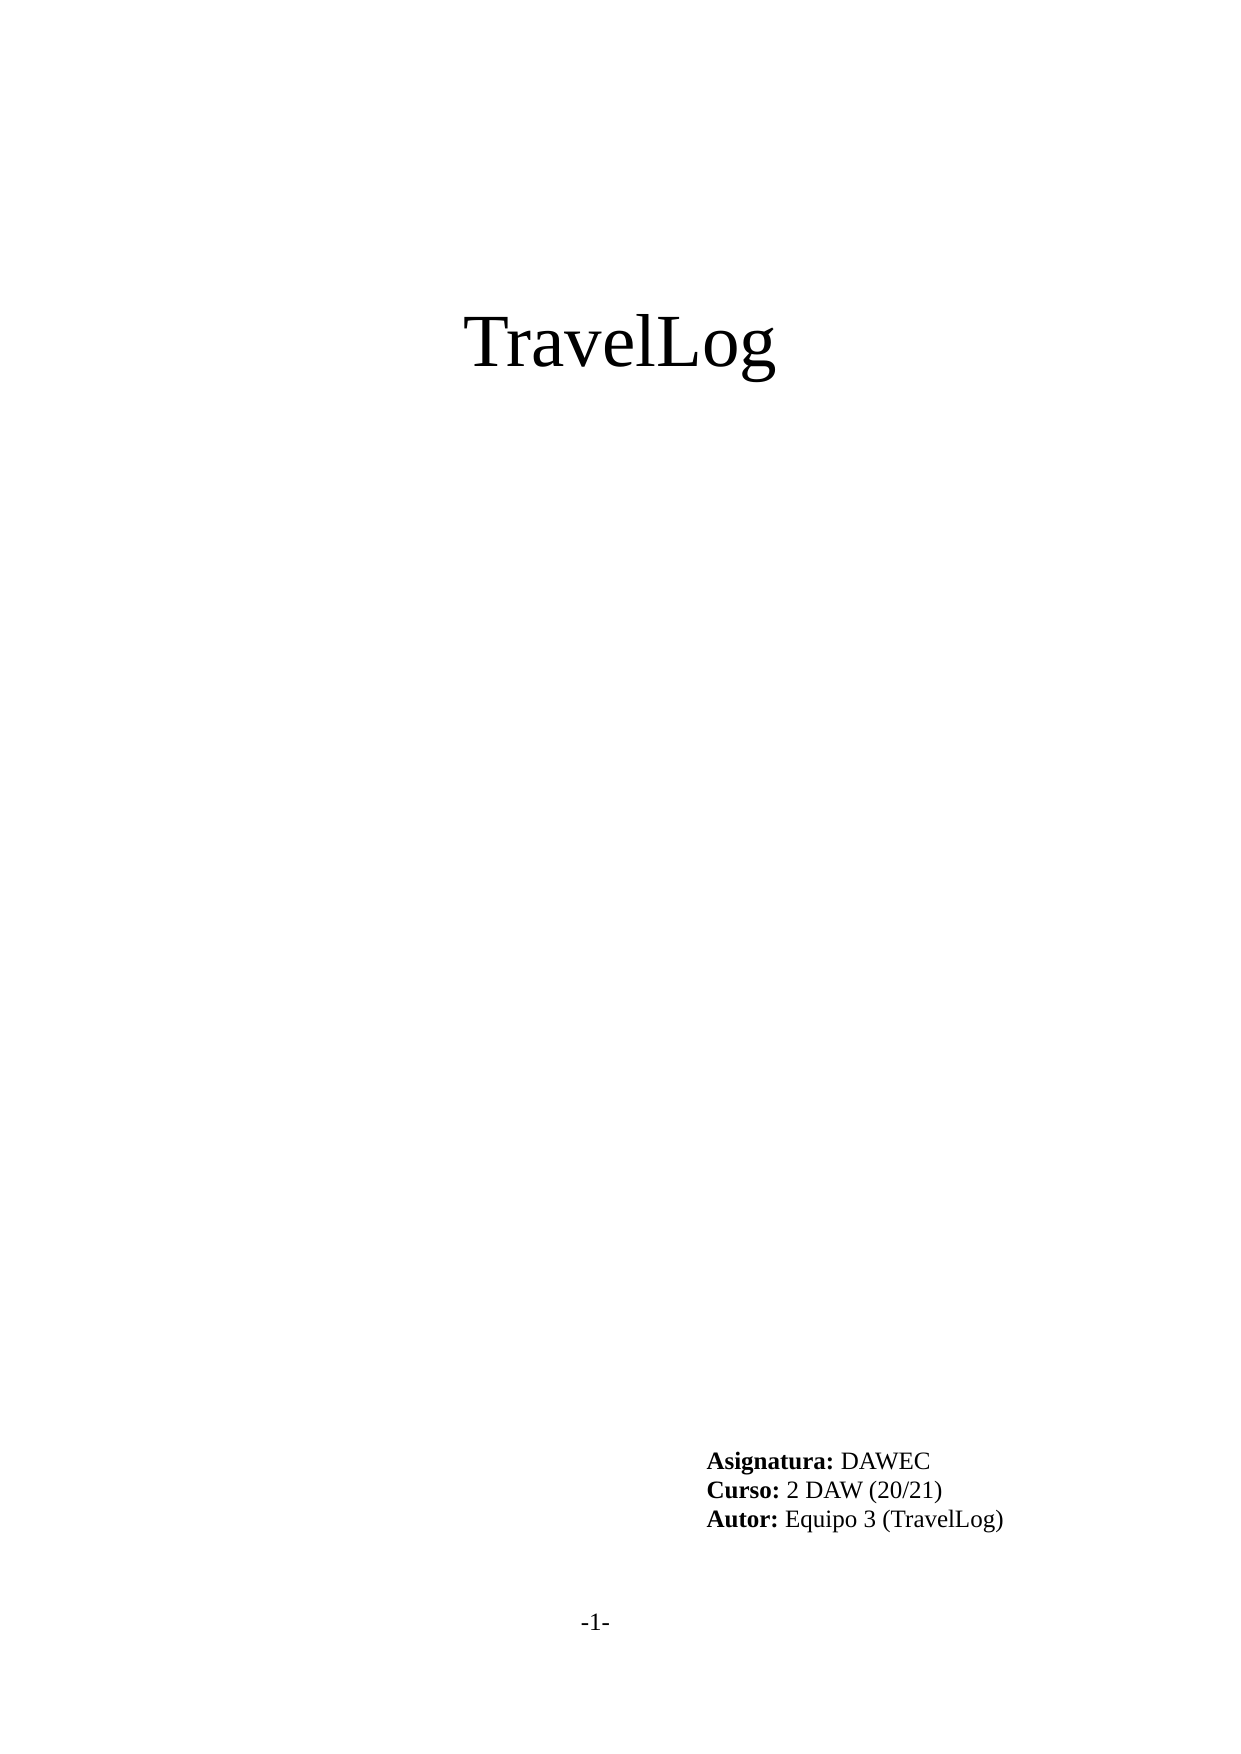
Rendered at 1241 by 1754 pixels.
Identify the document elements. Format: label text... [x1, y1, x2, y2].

text TravelLog [118, 296, 1122, 382]
text Autor: Equipo 3 (TravelLog) [118, 1504, 1122, 1532]
text Asignatura: DAWEC [118, 1446, 1122, 1475]
text Curso: 2 DAW (20/21) [118, 1475, 1122, 1504]
